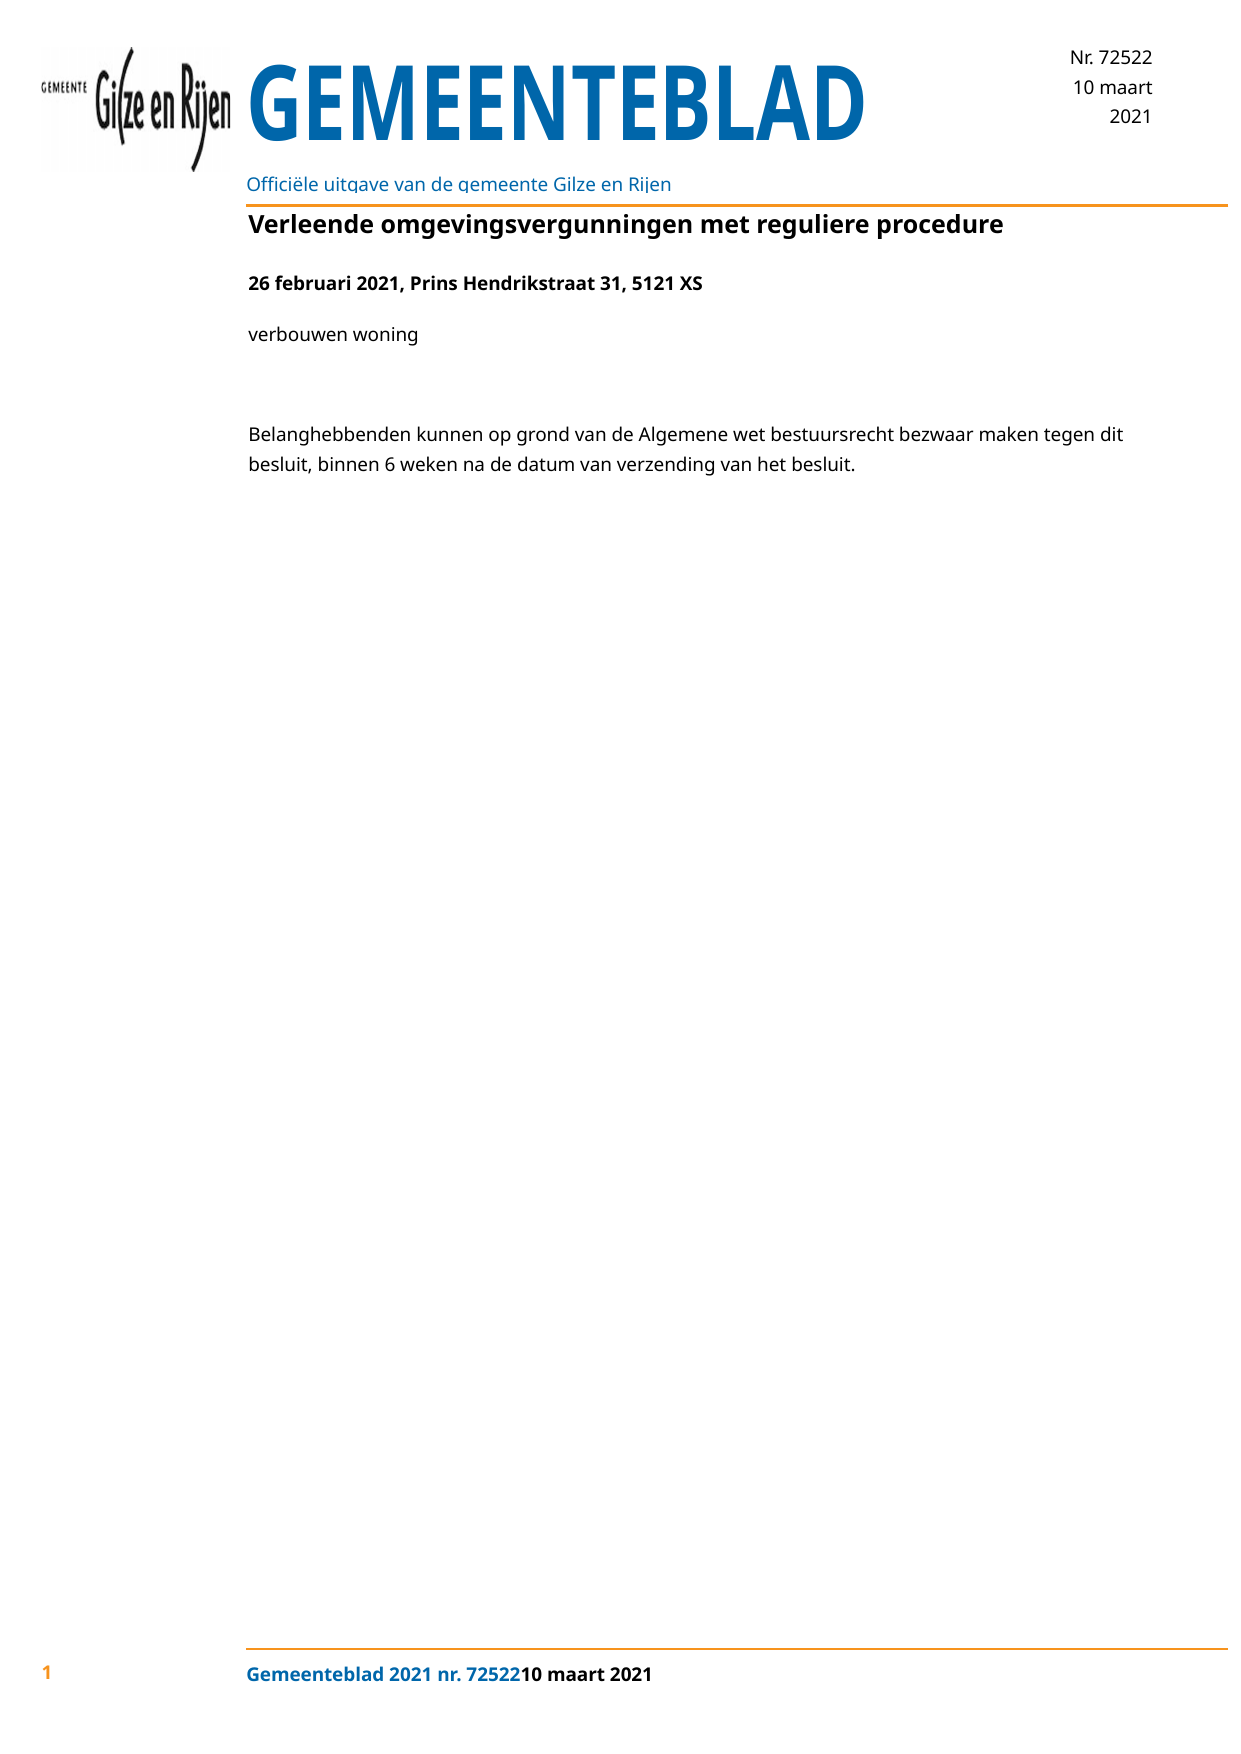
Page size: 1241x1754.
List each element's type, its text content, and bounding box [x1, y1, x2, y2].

text Belanghebbenden kunnen op grond van de Algemene wet bestuursrecht bezwaar maken tegen dit besluit, binnen 6 weken na de datum van verzending van het besluit. [248, 422, 1152, 477]
text verbouwen woning [248, 321, 1152, 346]
picture [41, 47, 231, 172]
text 26 februari 2021, Prins Hendrikstraat 31, 5121 XS [248, 270, 1152, 296]
text Verleende omgevingsvergunningen met reguliere procedure [248, 207, 1152, 241]
